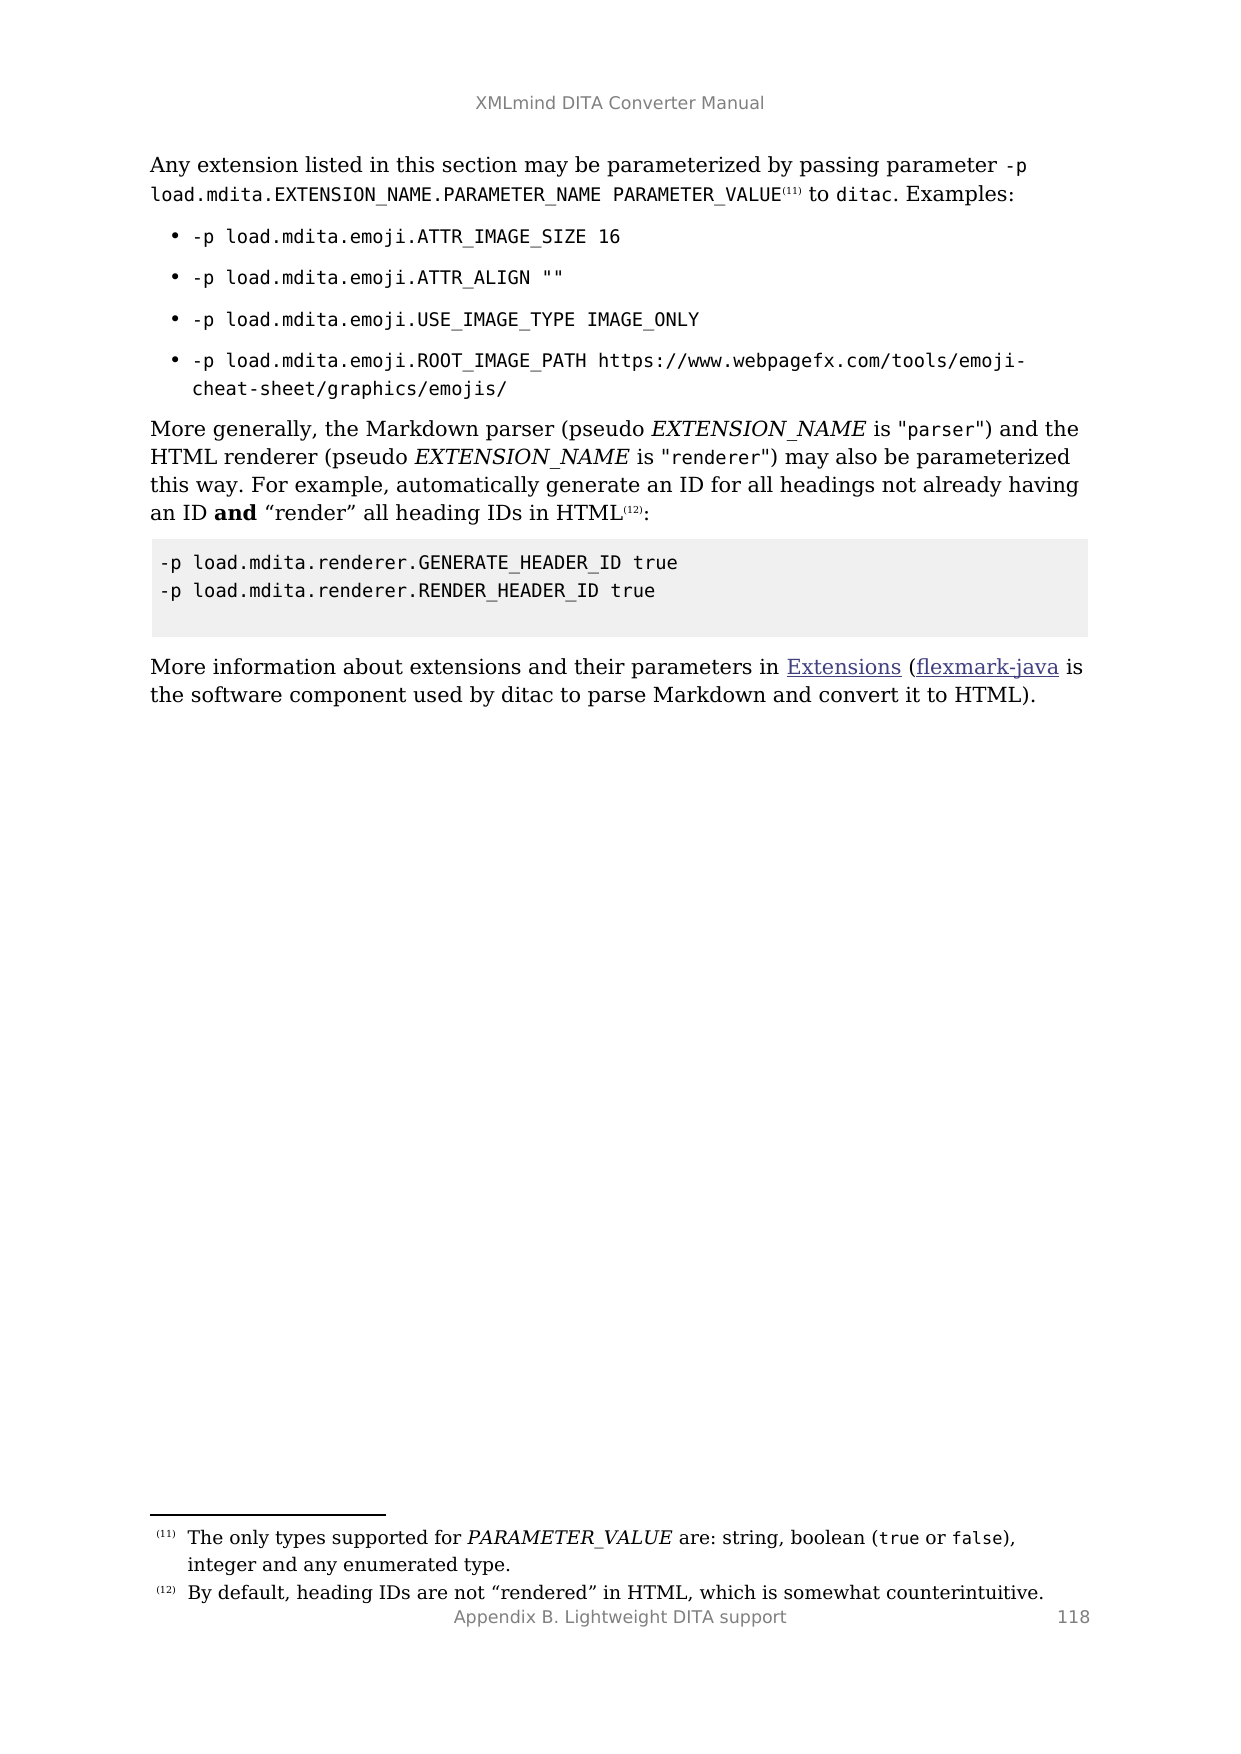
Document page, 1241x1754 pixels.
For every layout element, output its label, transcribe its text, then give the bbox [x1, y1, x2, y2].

text More information about extensions and their parameters in Extensions (flexmark-java is the software component used by ditac to parse Markdown and convert it to HTML). [150, 651, 1090, 707]
list -p load.mdita.emoji.ATTR_ALIGN "" [150, 262, 1090, 289]
text Any extension listed in this section may be parameterized by passing parameter -p load.mdita.EXTENSION_NAME.PARAMETER_NAME PARAMETER_VALUE(11) to ditac. Examples: [150, 150, 1090, 206]
text -p load.mdita.renderer.GENERATE_HEADER_ID true -p load.mdita.renderer.RENDER_HEADER_ID true [152, 539, 1088, 637]
text (11) The only types supported for PARAMETER_VALUE are: string, boolean (true or false), integer and any enumerated type. [150, 1521, 1090, 1576]
text More generally, the Markdown parser (pseudo EXTENSION_NAME is "parser") and the HTML renderer (pseudo EXTENSION_NAME is "renderer") may also be parameterized this way. For example, automatically generate an ID for all headings not already having an ID and “render” all heading IDs in HTML(12): [150, 414, 1090, 526]
list -p load.mdita.emoji.ROOT_IMAGE_PATH https://www.webpagefx.com/tools/emoji-cheat-sheet/graphics/emojis/ [150, 344, 1090, 400]
text (12) By default, heading IDs are not “rendered” in HTML, which is somewhat counterintuitive. [150, 1576, 1090, 1604]
list -p load.mdita.emoji.USE_IMAGE_TYPE IMAGE_ONLY [150, 303, 1090, 331]
list -p load.mdita.emoji.ATTR_IMAGE_SIZE 16 [150, 220, 1090, 248]
